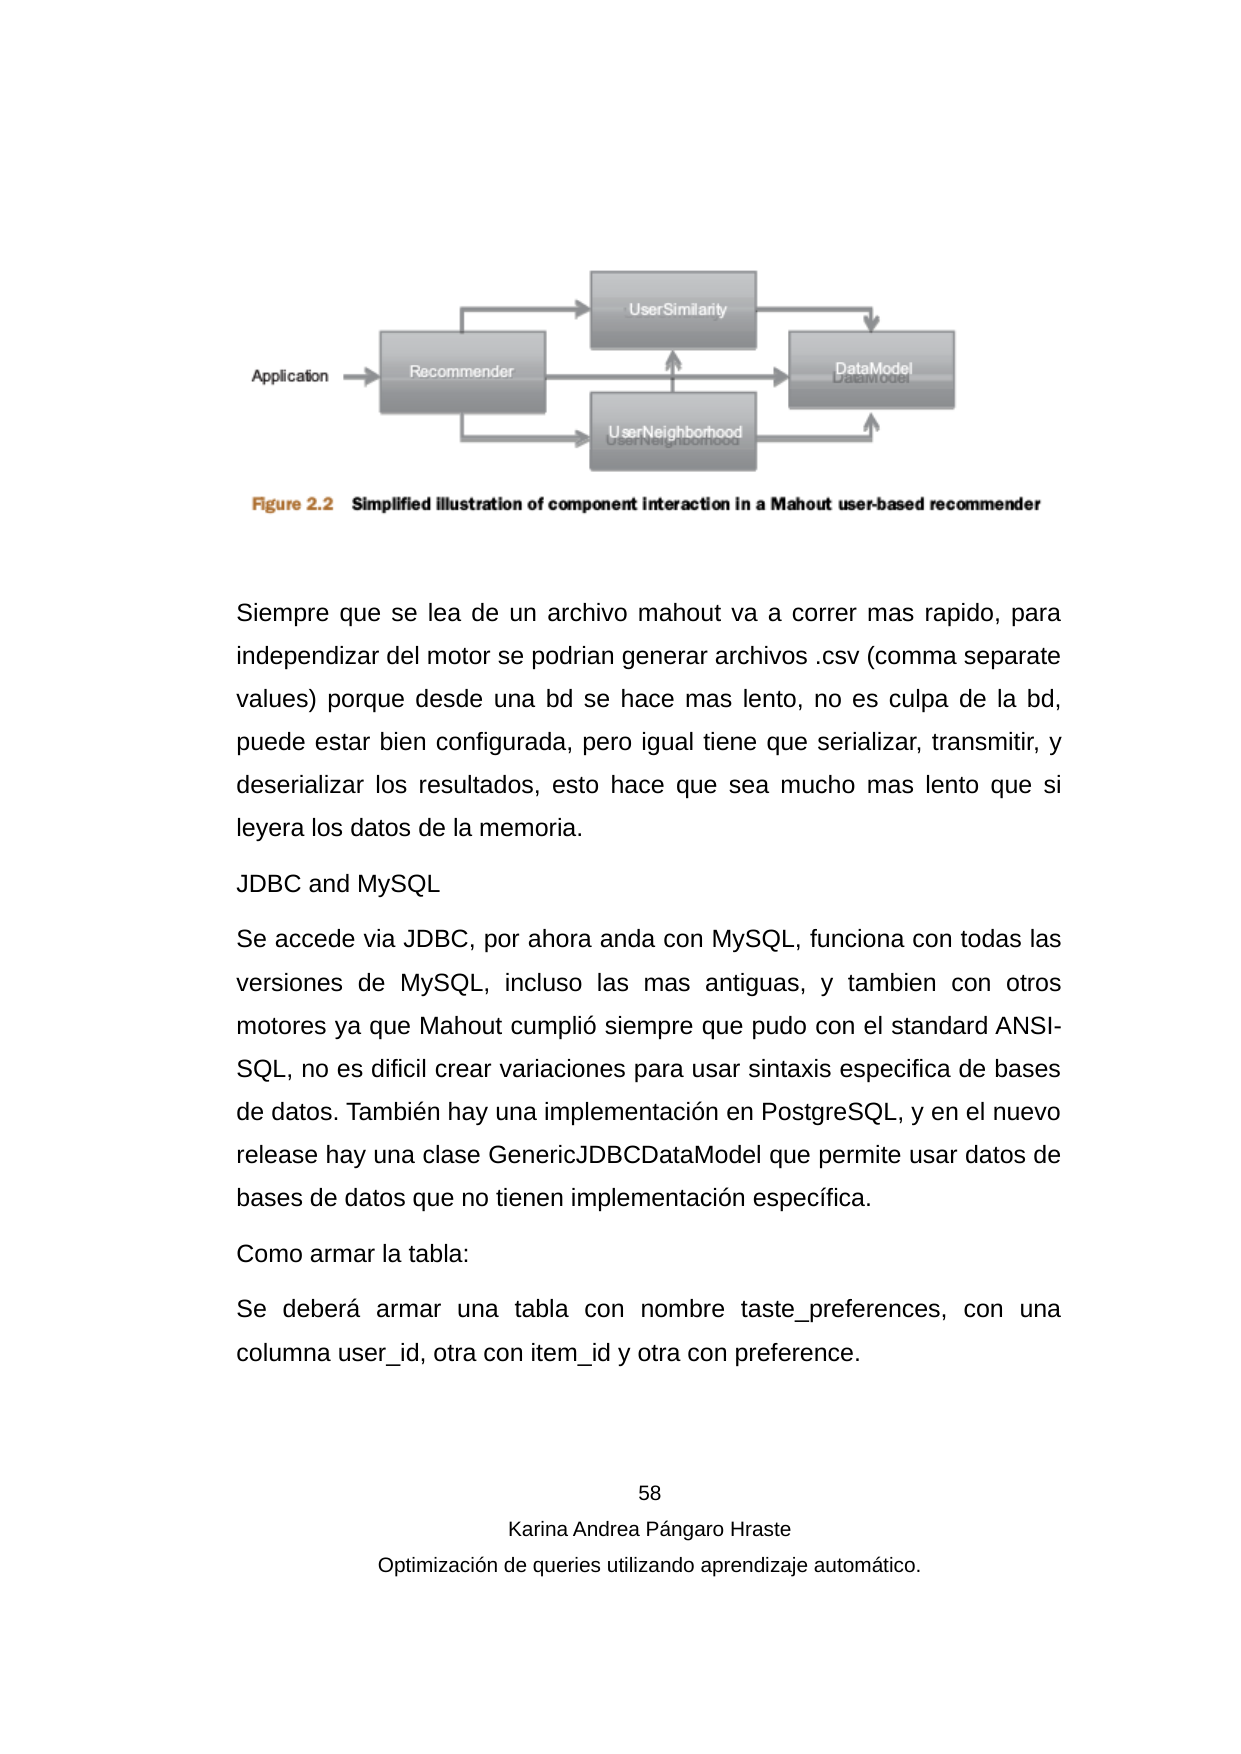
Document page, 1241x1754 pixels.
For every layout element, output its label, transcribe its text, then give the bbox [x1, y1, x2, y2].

text JDBC and MySQL [236, 869, 1063, 897]
text Se accede via JDBC, por ahora anda con MySQL, funciona con todas las versiones de MySQL, incluso las mas antiguas, y tambien con otros motores ya que Mahout cumplió siempre que pudo con el standard ANSI-SQL, no es dificil crear variaciones para usar sintaxis especifica de bases de datos. También hay una implementación en PostgreSQL, y en el nuevo release hay una clase GenericJDBCDataModel que permite usar datos de bases de datos que no tienen implementación específica. [236, 924, 1063, 1212]
text Como armar la tabla: [236, 1239, 1063, 1267]
picture [236, 265, 1063, 528]
text Se deberá armar una tabla con nombre taste_preferences, con una columna user_id, otra con item_id y otra con preference. [236, 1294, 1063, 1366]
text Siempre que se lea de un archivo mahout va a correr mas rapido, para independizar del motor se podrian generar archivos .csv (comma separate values) porque desde una bd se hace mas lento, no es culpa de la bd, puede estar bien configurada, pero igual tiene que serializar, transmitir, y deserializar los resultados, esto hace que sea mucho mas lento que si leyera los datos de la memoria. [236, 597, 1063, 842]
